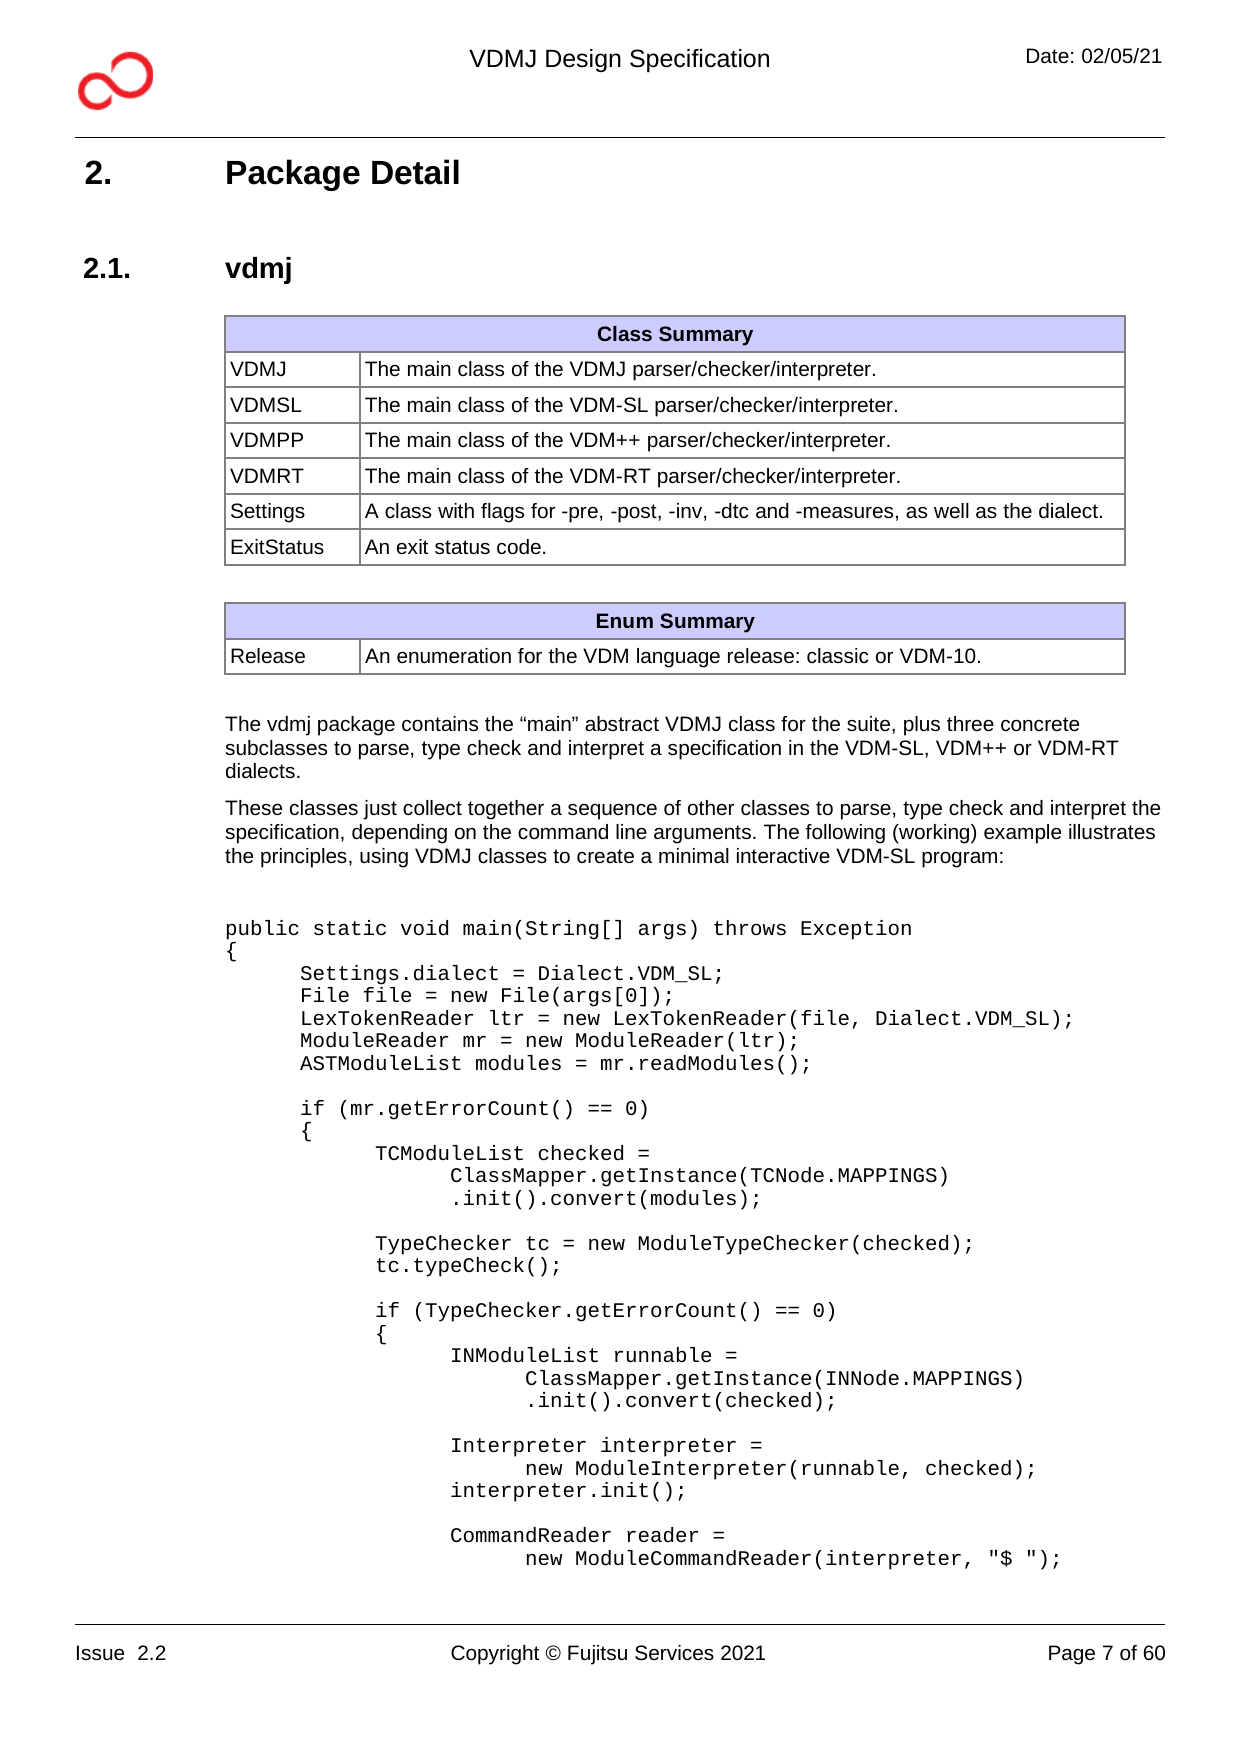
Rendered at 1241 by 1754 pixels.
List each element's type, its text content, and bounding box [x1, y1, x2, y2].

table_cell An enumeration for the VDM language release: classic or VDM-10. [361, 640, 1124, 673]
text { [225, 1119, 1165, 1142]
text ClassMapper.getInstance(TCNode.MAPPINGS) [225, 1164, 1165, 1187]
table_cell The main class of the VDM-SL parser/checker/interpreter. [361, 388, 1124, 422]
text { [225, 939, 1165, 962]
text These classes just collect together a sequence of other classes to parse, type check and interpret the specification, depending on the command line arguments. The following (working) example illustrates the principles, using VDMJ classes to create a minimal interactive VDM-SL program: [225, 796, 1165, 868]
picture [78, 44, 153, 120]
text interpreter.init(); [225, 1479, 1165, 1502]
text TCModuleList checked = [225, 1142, 1165, 1164]
text if (mr.getErrorCount() == 0) [225, 1097, 1165, 1119]
text The vdmj package contains the “main” abstract VDMJ class for the suite, plus three concrete subclasses to parse, type check and interpret a specification in the VDM-SL, VDM++ or VDM-RT dialects. [225, 712, 1165, 784]
subtitle vdmj [75, 251, 1165, 285]
table_cell A class with flags for -pre, -post, -inv, -dtc and -measures, as well as the dialect. [361, 495, 1124, 528]
table_cell Settings [226, 495, 359, 528]
text ClassMapper.getInstance(INNode.MAPPINGS) [225, 1367, 1165, 1389]
table_cell VDMPP [226, 424, 359, 457]
text LexTokenReader ltr = new LexTokenReader(file, Dialect.VDM_SL); [225, 1007, 1165, 1029]
text ModuleReader mr = new ModuleReader(ltr); [225, 1029, 1165, 1052]
text Settings.dialect = Dialect.VDM_SL; [225, 962, 1165, 984]
table_cell VDMSL [226, 388, 359, 422]
text ASTModuleList modules = mr.readModules(); [225, 1052, 1165, 1074]
table_cell Release [226, 640, 359, 673]
table_header Enum Summary [226, 604, 1124, 638]
text .init().convert(checked); [225, 1389, 1165, 1412]
text if (TypeChecker.getErrorCount() == 0) [225, 1299, 1165, 1322]
table_header Class Summary [226, 317, 1124, 351]
table_cell An exit status code. [361, 530, 1124, 564]
text TypeChecker tc = new ModuleTypeChecker(checked); [225, 1232, 1165, 1254]
table_cell The main class of the VDMJ parser/checker/interpreter. [361, 353, 1124, 386]
table_cell The main class of the VDM-RT parser/checker/interpreter. [361, 459, 1124, 493]
table_cell VDMJ [226, 353, 359, 386]
table_cell ExitStatus [226, 530, 359, 564]
table_cell VDMRT [226, 459, 359, 493]
text { [225, 1322, 1165, 1344]
text File file = new File(args[0]); [225, 984, 1165, 1007]
text new ModuleCommandReader(interpreter, "$ "); [225, 1547, 1165, 1569]
text CommandReader reader = [225, 1524, 1165, 1547]
text INModuleList runnable = [225, 1344, 1165, 1367]
text public static void main(String[] args) throws Exception [225, 917, 1165, 939]
table_cell The main class of the VDM++ parser/checker/interpreter. [361, 424, 1124, 457]
text new ModuleInterpreter(runnable, checked); [225, 1457, 1165, 1479]
text Interpreter interpreter = [225, 1434, 1165, 1457]
text tc.typeCheck(); [225, 1254, 1165, 1277]
text .init().convert(modules); [225, 1187, 1165, 1209]
subtitle Package Detail [75, 153, 1165, 191]
